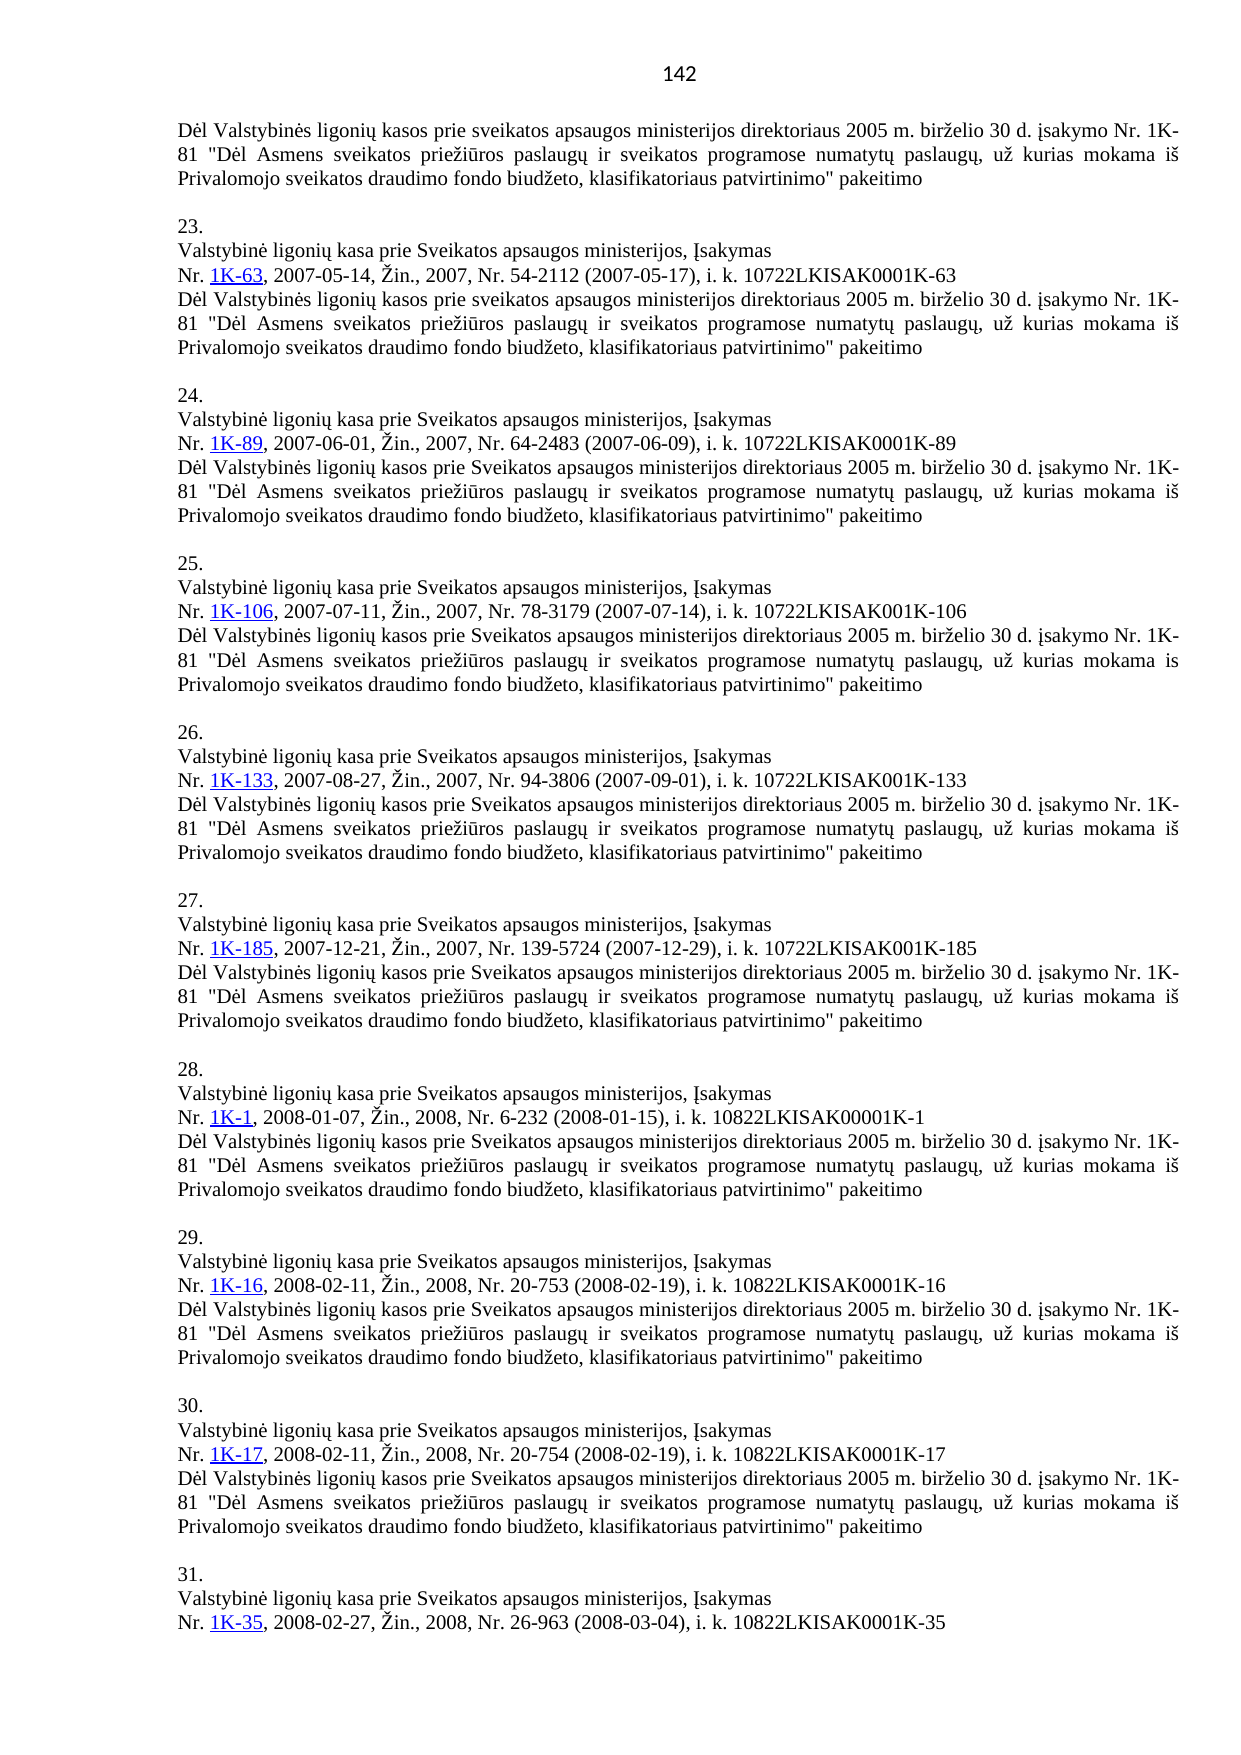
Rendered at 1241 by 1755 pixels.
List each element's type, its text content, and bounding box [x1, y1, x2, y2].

text Dėl Valstybinės ligonių kasos prie Sveikatos apsaugos ministerijos direktoriaus 2005 m. birželio 30 d. įsakymo Nr. 1K-81 "Dėl Asmens sveikatos priežiūros paslaugų ir sveikatos programose numatytų paslaugų, už kurias mokama is Privalomojo sveikatos draudimo fondo biudžeto, klasifikatoriaus patvirtinimo" pakeitimo [177, 623, 1181, 696]
text Nr. 1K-16, 2008-02-11, Žin., 2008, Nr. 20-753 (2008-02-19), i. k. 10822LKISAK0001K-16 [177, 1273, 1181, 1297]
text Nr. 1K-133, 2007-08-27, Žin., 2007, Nr. 94-3806 (2007-09-01), i. k. 10722LKISAK001K-133 [177, 768, 1181, 792]
text Dėl Valstybinės ligonių kasos prie Sveikatos apsaugos ministerijos direktoriaus 2005 m. birželio 30 d. įsakymo Nr. 1K-81 "Dėl Asmens sveikatos priežiūros paslaugų ir sveikatos programose numatytų paslaugų, už kurias mokama iš Privalomojo sveikatos draudimo fondo biudžeto, klasifikatoriaus patvirtinimo" pakeitimo [177, 1466, 1181, 1538]
text Nr. 1K-106, 2007-07-11, Žin., 2007, Nr. 78-3179 (2007-07-14), i. k. 10722LKISAK001K-106 [177, 599, 1181, 623]
text Valstybinė ligonių kasa prie Sveikatos apsaugos ministerijos, Įsakymas [177, 407, 1181, 431]
text Dėl Valstybinės ligonių kasos prie sveikatos apsaugos ministerijos direktoriaus 2005 m. birželio 30 d. įsakymo Nr. 1K-81 "Dėl Asmens sveikatos priežiūros paslaugų ir sveikatos programose numatytų paslaugų, už kurias mokama iš Privalomojo sveikatos draudimo fondo biudžeto, klasifikatoriaus patvirtinimo" pakeitimo [177, 287, 1181, 359]
text Nr. 1K-35, 2008-02-27, Žin., 2008, Nr. 26-963 (2008-03-04), i. k. 10822LKISAK0001K-35 [177, 1610, 1181, 1634]
text Valstybinė ligonių kasa prie Sveikatos apsaugos ministerijos, Įsakymas [177, 744, 1181, 768]
text 24. [177, 383, 1181, 407]
text Dėl Valstybinės ligonių kasos prie Sveikatos apsaugos ministerijos direktoriaus 2005 m. birželio 30 d. įsakymo Nr. 1K-81 "Dėl Asmens sveikatos priežiūros paslaugų ir sveikatos programose numatytų paslaugų, už kurias mokama iš Privalomojo sveikatos draudimo fondo biudžeto, klasifikatoriaus patvirtinimo" pakeitimo [177, 792, 1181, 864]
text 28. [177, 1057, 1181, 1081]
text Valstybinė ligonių kasa prie Sveikatos apsaugos ministerijos, Įsakymas [177, 1417, 1181, 1442]
text Dėl Valstybinės ligonių kasos prie Sveikatos apsaugos ministerijos direktoriaus 2005 m. birželio 30 d. įsakymo Nr. 1K-81 "Dėl Asmens sveikatos priežiūros paslaugų ir sveikatos programose numatytų paslaugų, už kurias mokama iš Privalomojo sveikatos draudimo fondo biudžeto, klasifikatoriaus patvirtinimo" pakeitimo [177, 1297, 1181, 1369]
text Nr. 1K-17, 2008-02-11, Žin., 2008, Nr. 20-754 (2008-02-19), i. k. 10822LKISAK0001K-17 [177, 1442, 1181, 1466]
text Dėl Valstybinės ligonių kasos prie Sveikatos apsaugos ministerijos direktoriaus 2005 m. birželio 30 d. įsakymo Nr. 1K-81 "Dėl Asmens sveikatos priežiūros paslaugų ir sveikatos programose numatytų paslaugų, už kurias mokama iš Privalomojo sveikatos draudimo fondo biudžeto, klasifikatoriaus patvirtinimo" pakeitimo [177, 455, 1181, 527]
text 29. [177, 1225, 1181, 1249]
text 23. [177, 214, 1181, 238]
text Valstybinė ligonių kasa prie Sveikatos apsaugos ministerijos, Įsakymas [177, 1586, 1181, 1610]
text 30. [177, 1393, 1181, 1417]
text Dėl Valstybinės ligonių kasos prie sveikatos apsaugos ministerijos direktoriaus 2005 m. birželio 30 d. įsakymo Nr. 1K-81 "Dėl Asmens sveikatos priežiūros paslaugų ir sveikatos programose numatytų paslaugų, už kurias mokama iš Privalomojo sveikatos draudimo fondo biudžeto, klasifikatoriaus patvirtinimo" pakeitimo [177, 118, 1181, 190]
text 31. [177, 1562, 1181, 1586]
text Nr. 1K-63, 2007-05-14, Žin., 2007, Nr. 54-2112 (2007-05-17), i. k. 10722LKISAK0001K-63 [177, 262, 1181, 287]
text Dėl Valstybinės ligonių kasos prie Sveikatos apsaugos ministerijos direktoriaus 2005 m. birželio 30 d. įsakymo Nr. 1K-81 "Dėl Asmens sveikatos priežiūros paslaugų ir sveikatos programose numatytų paslaugų, už kurias mokama iš Privalomojo sveikatos draudimo fondo biudžeto, klasifikatoriaus patvirtinimo" pakeitimo [177, 960, 1181, 1032]
text Valstybinė ligonių kasa prie Sveikatos apsaugos ministerijos, Įsakymas [177, 575, 1181, 599]
text Nr. 1K-89, 2007-06-01, Žin., 2007, Nr. 64-2483 (2007-06-09), i. k. 10722LKISAK0001K-89 [177, 431, 1181, 455]
text Valstybinė ligonių kasa prie Sveikatos apsaugos ministerijos, Įsakymas [177, 1249, 1181, 1273]
text Dėl Valstybinės ligonių kasos prie Sveikatos apsaugos ministerijos direktoriaus 2005 m. birželio 30 d. įsakymo Nr. 1K-81 "Dėl Asmens sveikatos priežiūros paslaugų ir sveikatos programose numatytų paslaugų, už kurias mokama iš Privalomojo sveikatos draudimo fondo biudžeto, klasifikatoriaus patvirtinimo" pakeitimo [177, 1129, 1181, 1201]
text Valstybinė ligonių kasa prie Sveikatos apsaugos ministerijos, Įsakymas [177, 912, 1181, 936]
text Nr. 1K-1, 2008-01-07, Žin., 2008, Nr. 6-232 (2008-01-15), i. k. 10822LKISAK00001K-1 [177, 1105, 1181, 1129]
text 25. [177, 551, 1181, 575]
text 26. [177, 720, 1181, 744]
text Valstybinė ligonių kasa prie Sveikatos apsaugos ministerijos, Įsakymas [177, 238, 1181, 262]
text 27. [177, 888, 1181, 912]
text Nr. 1K-185, 2007-12-21, Žin., 2007, Nr. 139-5724 (2007-12-29), i. k. 10722LKISAK001K-185 [177, 936, 1181, 960]
text Valstybinė ligonių kasa prie Sveikatos apsaugos ministerijos, Įsakymas [177, 1081, 1181, 1105]
